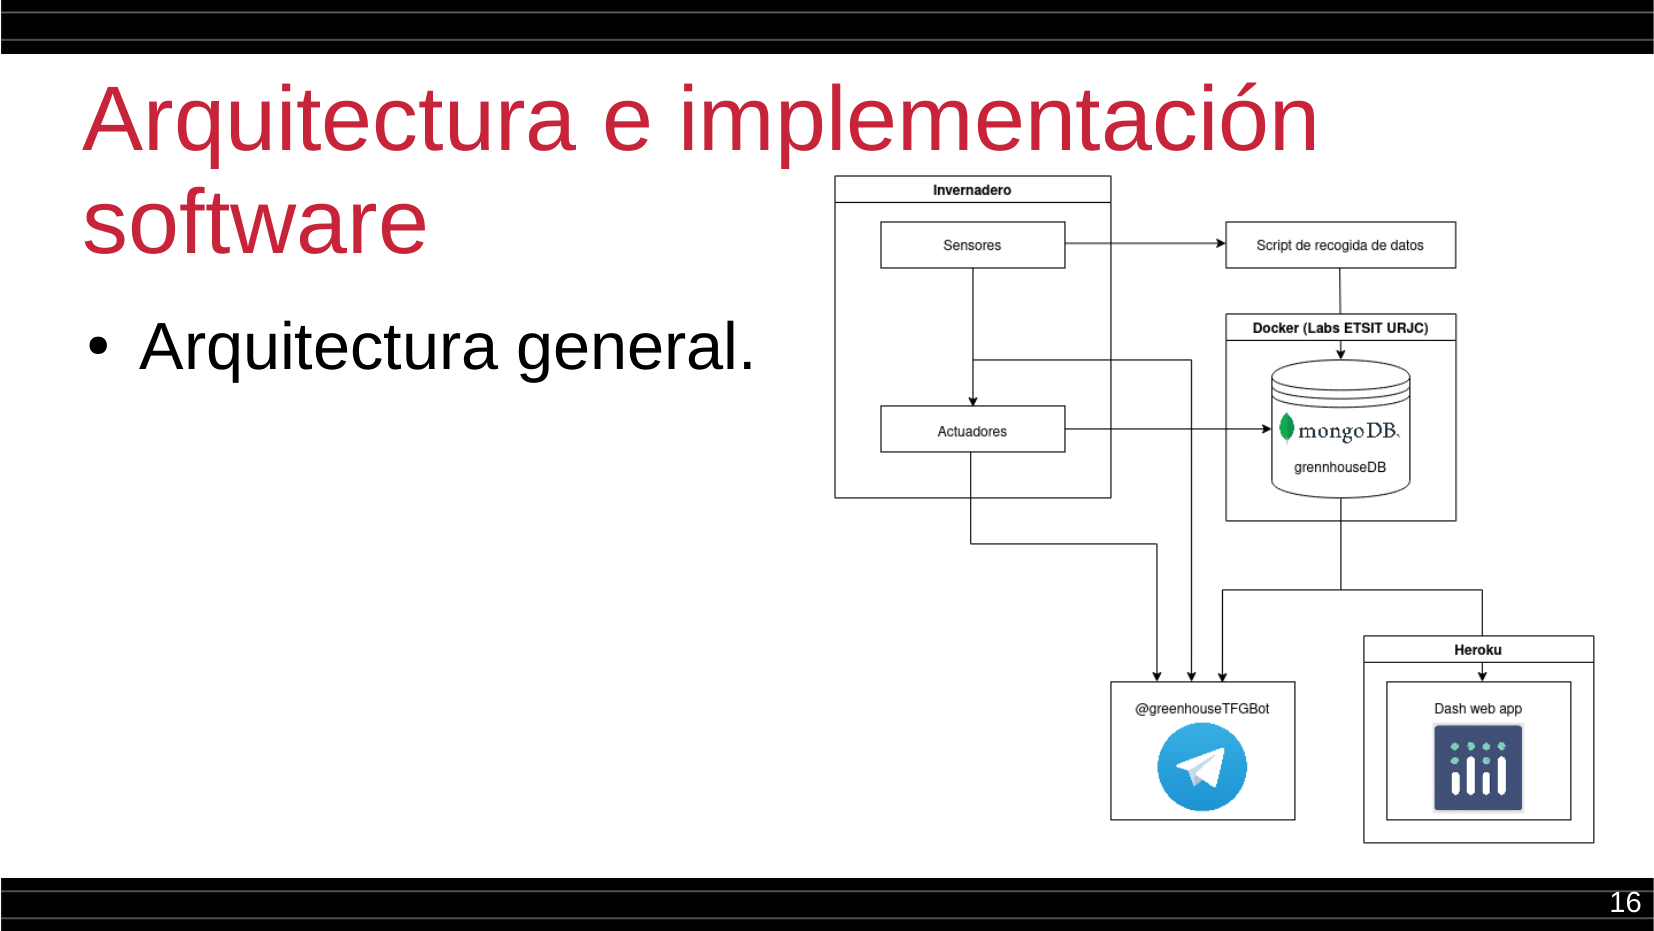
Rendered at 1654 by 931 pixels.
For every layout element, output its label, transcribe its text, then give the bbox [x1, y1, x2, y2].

title Arquitectura e implementación software [82, 67, 1571, 273]
picture [1, 0, 1654, 54]
list Arquitectura general. [68, 309, 796, 796]
picture [823, 164, 1606, 856]
picture [1, 878, 1654, 931]
